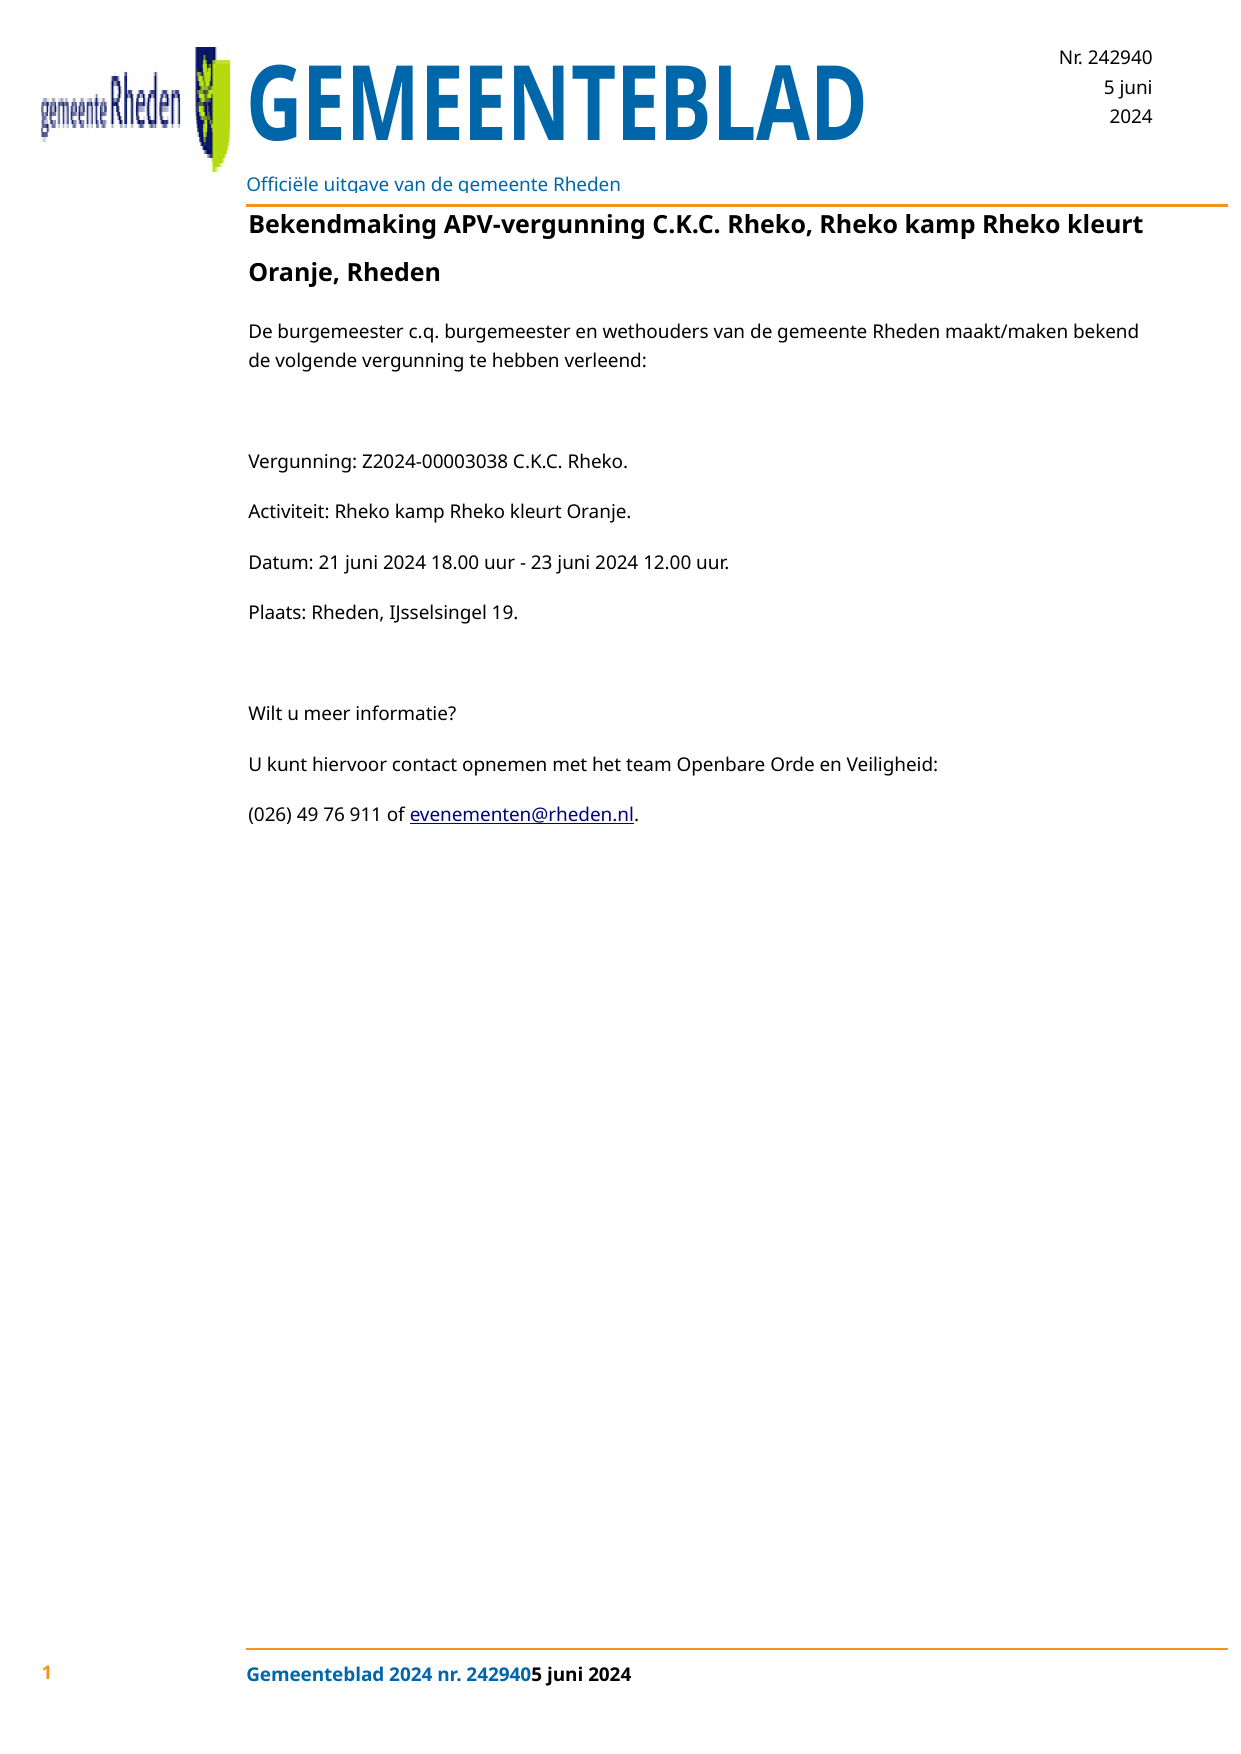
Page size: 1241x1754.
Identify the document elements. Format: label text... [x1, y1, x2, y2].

text De burgemeester c.q. burgemeester en wethouders van de gemeente Rheden maakt/maken bekend de volgende vergunning te hebben verleend: [248, 318, 1152, 373]
text Plaats: Rheden, IJsselsingel 19. [248, 599, 1152, 625]
text Datum: 21 juni 2024 18.00 uur - 23 juni 2024 12.00 uur. [248, 549, 1152, 575]
text Wilt u meer informatie? [248, 700, 1152, 726]
text Activiteit: Rheko kamp Rheko kleurt Oranje. [248, 499, 1152, 524]
text U kunt hiervoor contact opnemen met het team Openbare Orde en Veiligheid: [248, 751, 1152, 777]
picture [41, 47, 231, 172]
text Vergunning: Z2024-00003038 C.K.C. Rheko. [248, 448, 1152, 474]
text Bekendmaking APV-vergunning C.K.C. Rheko, Rheko kamp Rheko kleurt Oranje, Rheden [248, 207, 1152, 288]
text (026) 49 76 911 of evenementen@rheden.nl. [248, 801, 1152, 827]
